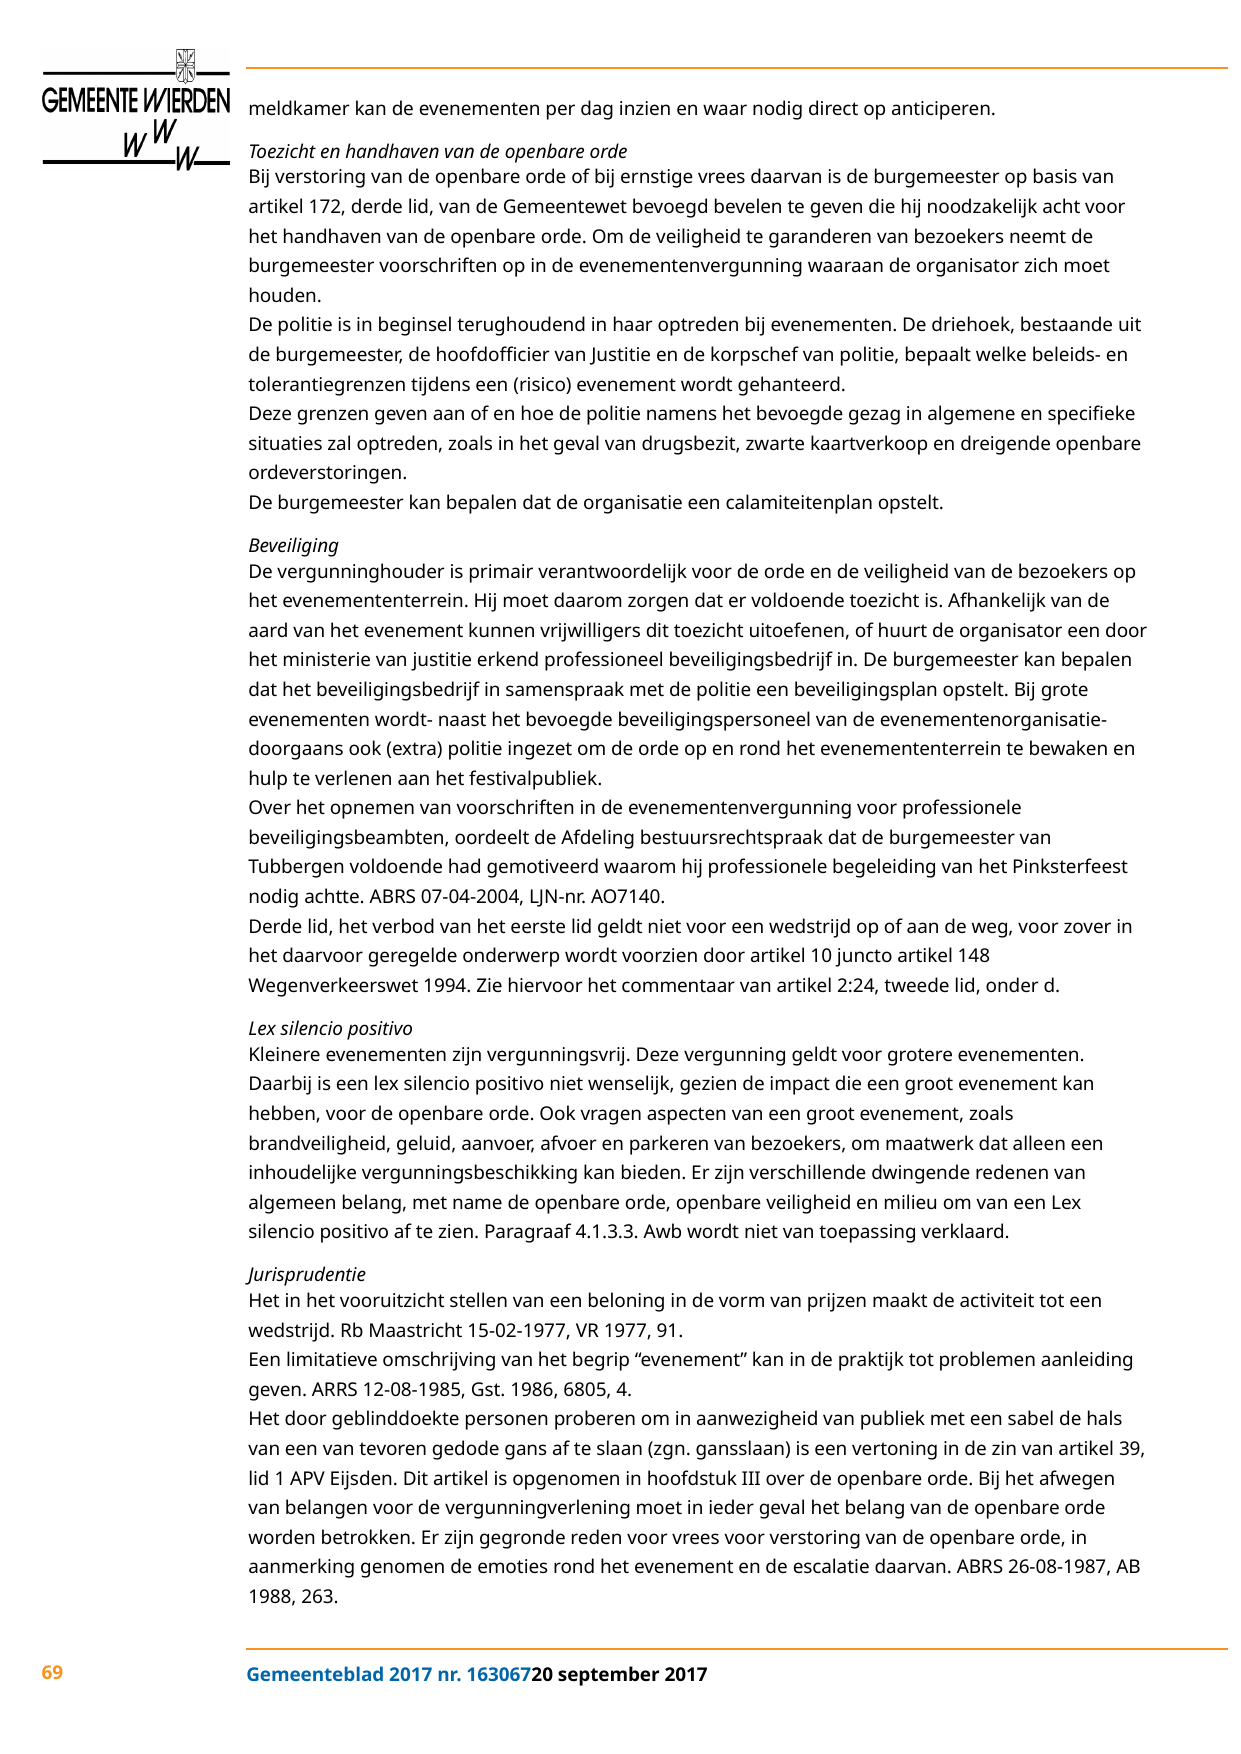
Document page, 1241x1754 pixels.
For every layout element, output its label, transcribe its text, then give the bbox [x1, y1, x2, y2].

text Een limitatieve omschrijving van het begrip “evenement” kan in de praktijk tot problemen aanleiding geven. ARRS 12-08-1985, Gst. 1986, 6805, 4. [248, 1346, 1152, 1402]
text meldkamer kan de evenementen per dag inzien en waar nodig direct op anticiperen. [248, 95, 1152, 121]
text Bij verstoring van de openbare orde of bij ernstige vrees daarvan is de burgemeester op basis van artikel 172, derde lid, van de Gemeentewet bevoegd bevelen te geven die hij noodzakelijk acht voor het handhaven van de openbare orde. Om de veiligheid te garanderen van bezoekers neemt de burgemeester voorschriften op in de evenementenvergunning waaraan de organisator zich moet houden. [248, 164, 1152, 308]
text Lex silencio positivo [248, 1015, 1152, 1041]
text Beveiliging [248, 532, 1152, 558]
text Derde lid, het verbod van het eerste lid geldt niet voor een wedstrijd op of aan de weg, voor zover in het daarvoor geregelde onderwerp wordt voorzien door artikel 10 juncto artikel 148 Wegenverkeerswet 1994. Zie hiervoor het commentaar van artikel 2:24, tweede lid, onder d. [248, 913, 1152, 998]
text De burgemeester kan bepalen dat de organisatie een calamiteitenplan opstelt. [248, 489, 1152, 515]
text Het door geblinddoekte personen proberen om in aanwezigheid van publiek met een sabel de hals van een van tevoren gedode gans af te slaan (zgn. gansslaan) is een vertoning in de zin van artikel 39, lid 1 APV Eijsden. Dit artikel is opgenomen in hoofdstuk III over de openbare orde. Bij het afwegen van belangen voor de vergunningverlening moet in ieder geval het belang van de openbare orde worden betrokken. Er zijn gegronde reden voor vrees voor verstoring van de openbare orde, in aanmerking genomen de emoties rond het evenement en de escalatie daarvan. ABRS 26-08-1987, AB 1988, 263. [248, 1406, 1152, 1609]
text Over het opnemen van voorschriften in de evenementenvergunning voor professionele beveiligingsbeambten, oordeelt de Afdeling bestuursrechtspraak dat de burgemeester van Tubbergen voldoende had gemotiveerd waarom hij professionele begeleiding van het Pinksterfeest nodig achtte. ABRS 07-04-2004, LJN-nr. AO7140. [248, 794, 1152, 909]
text Het in het vooruitzicht stellen van een beloning in de vorm van prijzen maakt de activiteit tot een wedstrijd. Rb Maastricht 15-02-1977, VR 1977, 91. [248, 1287, 1152, 1343]
text Deze grenzen geven aan of en hoe de politie namens het bevoegde gezag in algemene en specifieke situaties zal optreden, zoals in het geval van drugsbezit, zwarte kaartverkoop en dreigende openbare ordeverstoringen. [248, 400, 1152, 485]
picture [41, 47, 231, 172]
text De politie is in beginsel terughoudend in haar optreden bij evenementen. De driehoek, bestaande uit de burgemeester, de hoofdofficier van Justitie en de korpschef van politie, bepaalt welke beleids- en tolerantiegrenzen tijdens een (risico) evenement wordt gehanteerd. [248, 312, 1152, 396]
text Jurisprudentie [248, 1262, 1152, 1287]
text De vergunninghouder is primair verantwoordelijk voor de orde en de veiligheid van de bezoekers op het evenemententerrein. Hij moet daarom zorgen dat er voldoende toezicht is. Afhankelijk van de aard van het evenement kunnen vrijwilligers dit toezicht uitoefenen, of huurt de organisator een door het ministerie van justitie erkend professioneel beveiligingsbedrijf in. De burgemeester kan bepalen dat het beveiligingsbedrijf in samenspraak met de politie een beveiligingsplan opstelt. Bij grote evenementen wordt- naast het bevoegde beveiligingspersoneel van de evenementenorganisatie- doorgaans ook (extra) politie ingezet om de orde op en rond het evenemententerrein te bewaken en hulp te verlenen aan het festivalpubliek. [248, 558, 1152, 791]
text Toezicht en handhaven van de openbare orde [248, 138, 1152, 164]
text Kleinere evenementen zijn vergunningsvrij. Deze vergunning geldt voor grotere evenementen. Daarbij is een lex silencio positivo niet wenselijk, gezien de impact die een groot evenement kan hebben, voor de openbare orde. Ook vragen aspecten van een groot evenement, zoals brandveiligheid, geluid, aanvoer, afvoer en parkeren van bezoekers, om maatwerk dat alleen een inhoudelijke vergunningsbeschikking kan bieden. Er zijn verschillende dwingende redenen van algemeen belang, met name de openbare orde, openbare veiligheid en milieu om van een Lex silencio positivo af te zien. Paragraaf 4.1.3.3. Awb wordt niet van toepassing verklaard. [248, 1041, 1152, 1244]
